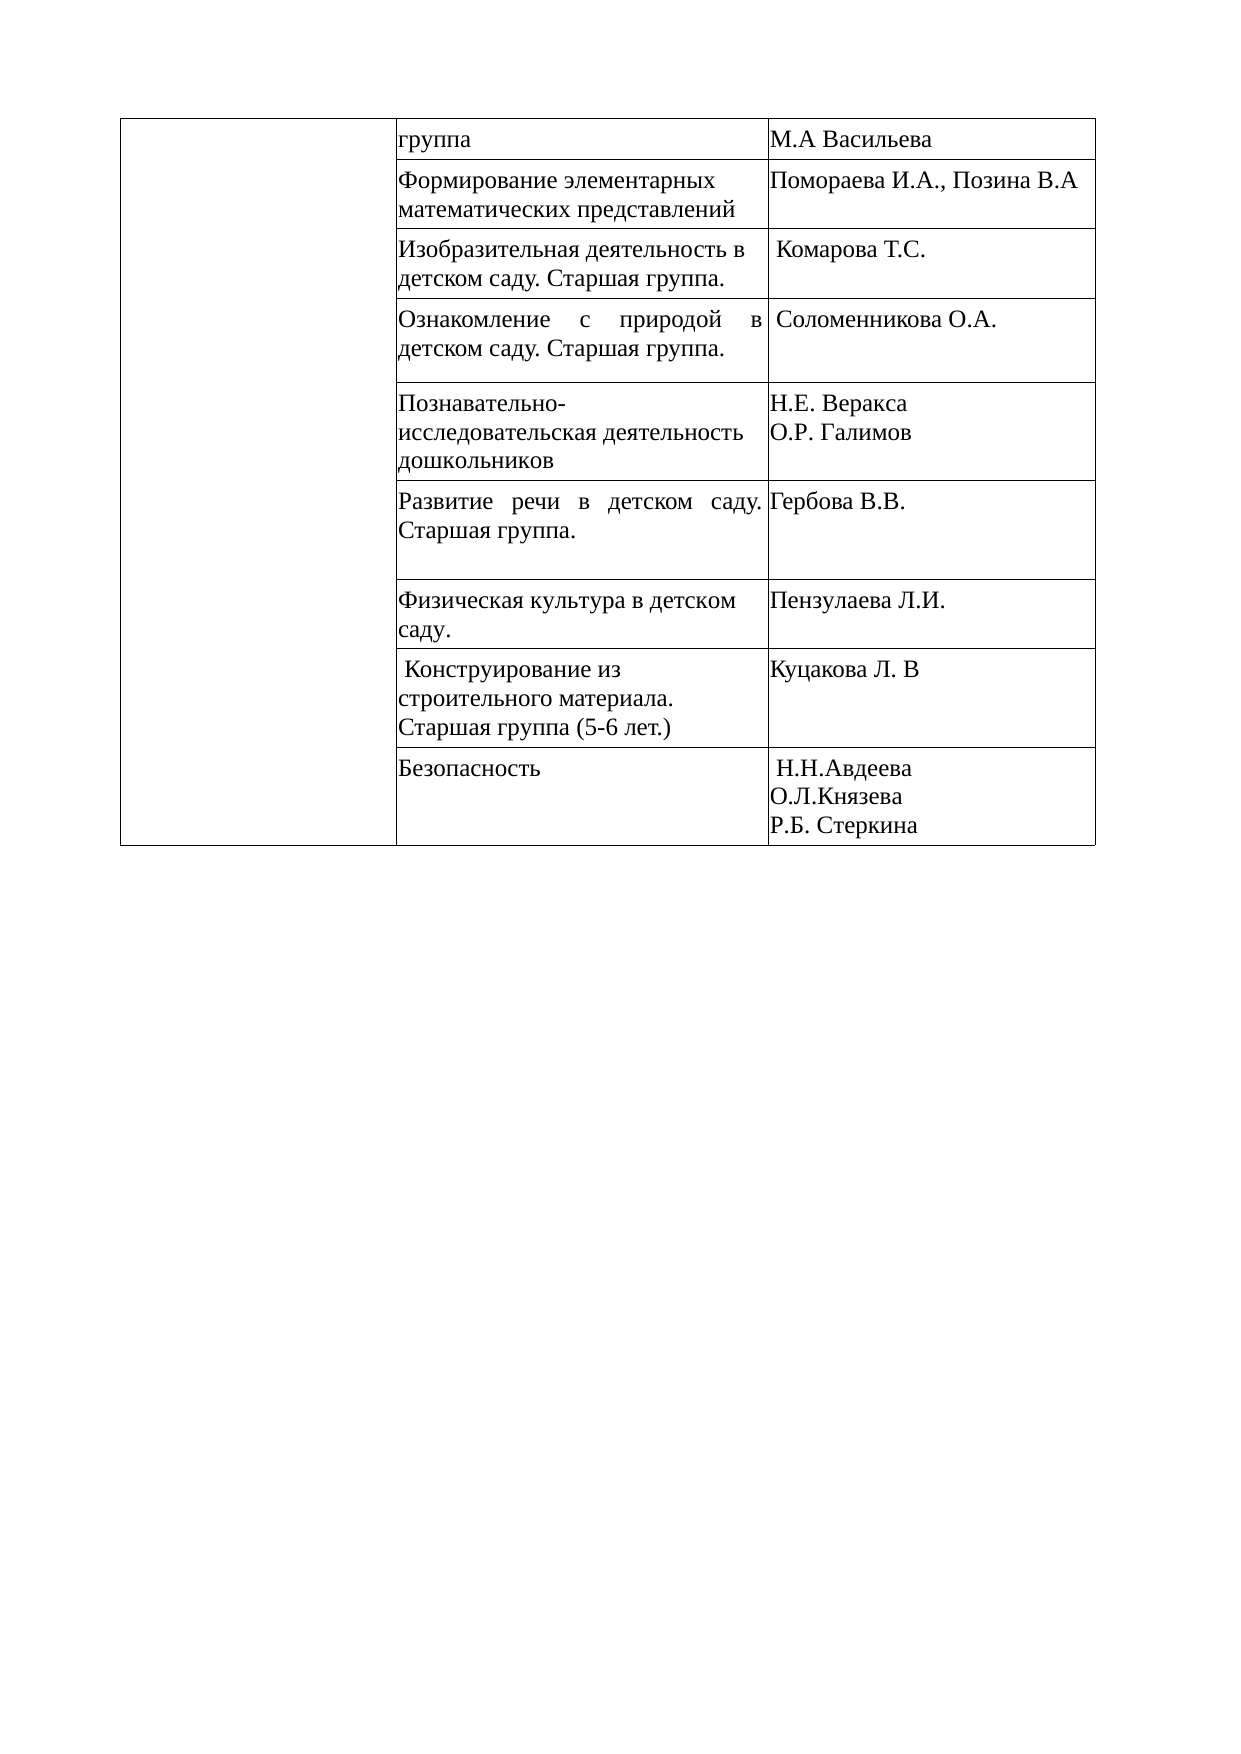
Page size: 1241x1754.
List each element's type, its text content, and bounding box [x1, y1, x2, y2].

table_cell Безопасность [397, 748, 768, 845]
table_cell Развитие речи в детском саду. Старшая группа. [397, 481, 768, 579]
table_cell Физическая культура в детском саду. [397, 580, 768, 648]
table_cell Н.Е. Веракса О.Р. Галимов [769, 383, 1095, 480]
table_cell Пензулаева Л.И. [769, 580, 1095, 648]
table_cell Н.Н.Авдеева О.Л.Князева Р.Б. Стеркина [769, 748, 1095, 845]
table_cell Ознакомление с природой в детском саду. Старшая группа. [397, 299, 768, 382]
table_cell Куцакова Л. В [769, 649, 1095, 746]
table_cell Помораева И.А., Позина В.А [769, 160, 1095, 228]
table_cell группа [397, 119, 768, 159]
table_cell Соломенникова О.А. [769, 299, 1095, 382]
table_cell Познавательно-исследовательская деятельность дошкольников [397, 383, 768, 480]
table_cell Конструирование из строительного материала. Старшая группа (5-6 лет.) [397, 649, 768, 746]
table_cell М.А Васильева [769, 119, 1095, 159]
table_cell Формирование элементарных математических представлений [397, 160, 768, 228]
table_header [121, 119, 396, 845]
table_cell Изобразительная деятельность в детском саду. Старшая группа. [397, 229, 768, 298]
table_cell Гербова В.В. [769, 481, 1095, 579]
table_cell Комарова Т.С. [769, 229, 1095, 298]
